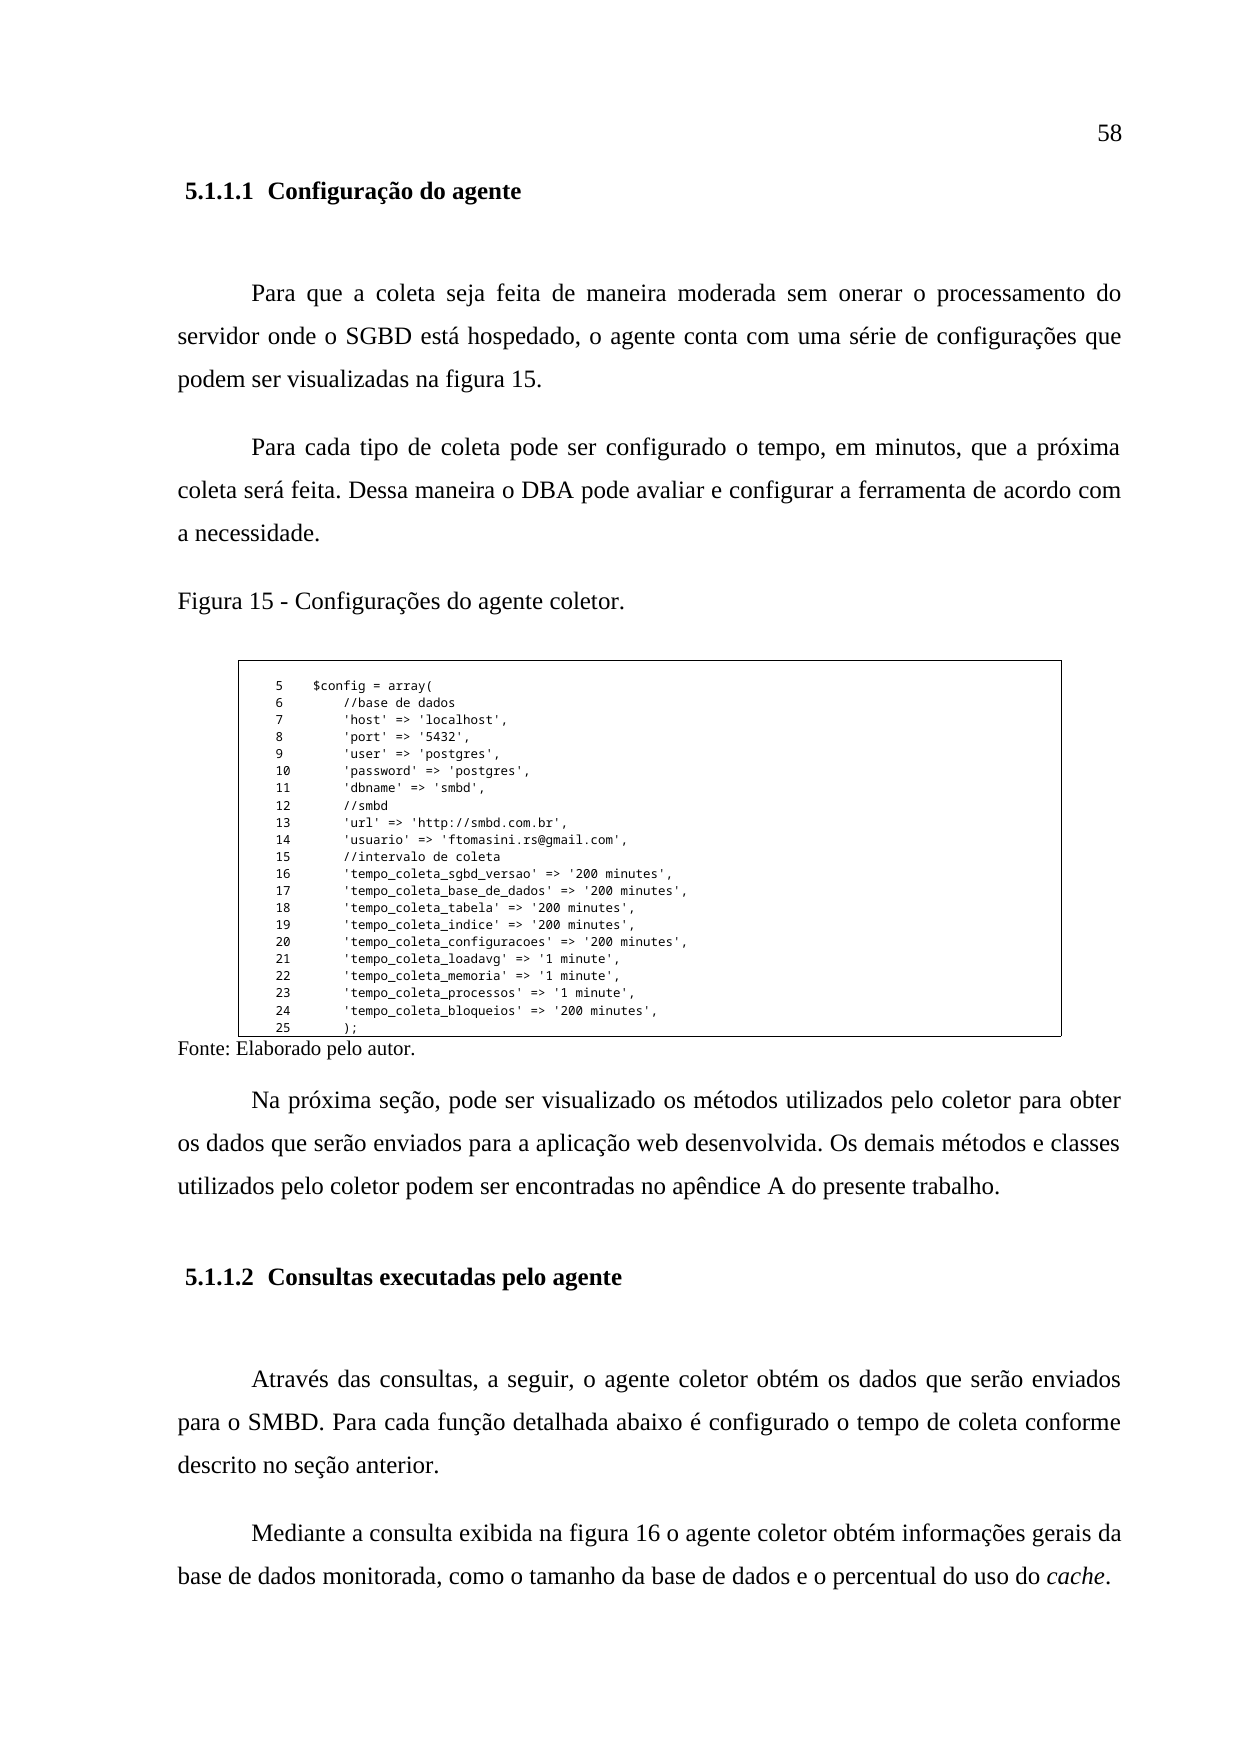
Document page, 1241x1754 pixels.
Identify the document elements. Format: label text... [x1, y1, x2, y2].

list Consultas executadas pelo agente [185, 1262, 1122, 1291]
list Fonte: Elaborado pelo autor. [177, 654, 1122, 1060]
list 'tempo_coleta_loadavg' => '1 minute', [275, 950, 1061, 967]
list 'tempo_coleta_bloqueios' => '200 minutes', [275, 1002, 1061, 1019]
list $config = array( [275, 677, 1061, 694]
text Para que a coleta seja feita de maneira moderada sem onerar o processamento do servidor onde o SGBD está hospedado, o agente conta com uma série de configurações que podem ser visualizadas na figura 15. [177, 278, 1122, 393]
list 'dbname' => 'smbd', [275, 779, 1061, 797]
list 'tempo_coleta_processos' => '1 minute', [275, 984, 1061, 1002]
list //smbd [275, 797, 1061, 814]
list 'port' => '5432', [275, 728, 1061, 745]
list ); [275, 1019, 1061, 1036]
list 'host' => 'localhost', [275, 711, 1061, 728]
text Para cada tipo de coleta pode ser configurado o tempo, em minutos, que a próxima coleta será feita. Dessa maneira o DBA pode avaliar e configurar a ferramenta de acordo com a necessidade. [177, 432, 1122, 547]
list Figura 15 - Configurações do agente coletor. [177, 586, 1122, 615]
list Configuração do agente [185, 176, 1122, 205]
list 'tempo_coleta_memoria' => '1 minute', [275, 967, 1061, 984]
text Através das consultas, a seguir, o agente coletor obtém os dados que serão enviados para o SMBD. Para cada função detalhada abaixo é configurado o tempo de coleta conforme descrito no seção anterior. [177, 1364, 1122, 1479]
list 'password' => 'postgres', [275, 762, 1061, 779]
list 'usuario' => 'ftomasini.rs@gmail.com', [275, 831, 1061, 848]
list 'tempo_coleta_base_de_dados' => '200 minutes', [275, 882, 1061, 899]
list 'tempo_coleta_indice' => '200 minutes', [275, 916, 1061, 933]
text Mediante a consulta exibida na figura 16 o agente coletor obtém informações gerais da base de dados monitorada, como o tamanho da base de dados e o percentual do uso do cache. [177, 1518, 1122, 1590]
list 'user' => 'postgres', [275, 745, 1061, 762]
list //base de dados [275, 694, 1061, 711]
list 'tempo_coleta_sgbd_versao' => '200 minutes', [275, 865, 1061, 882]
text Na próxima seção, pode ser visualizado os métodos utilizados pelo coletor para obter os dados que serão enviados para a aplicação web desenvolvida. Os demais métodos e classes utilizados pelo coletor podem ser encontradas no apêndice A do presente trabalho. [177, 1085, 1122, 1200]
list 'url' => 'http://smbd.com.br', [275, 814, 1061, 831]
list 'tempo_coleta_configuracoes' => '200 minutes', [275, 933, 1061, 950]
list //intervalo de coleta [275, 848, 1061, 865]
list 'tempo_coleta_tabela' => '200 minutes', [275, 899, 1061, 916]
